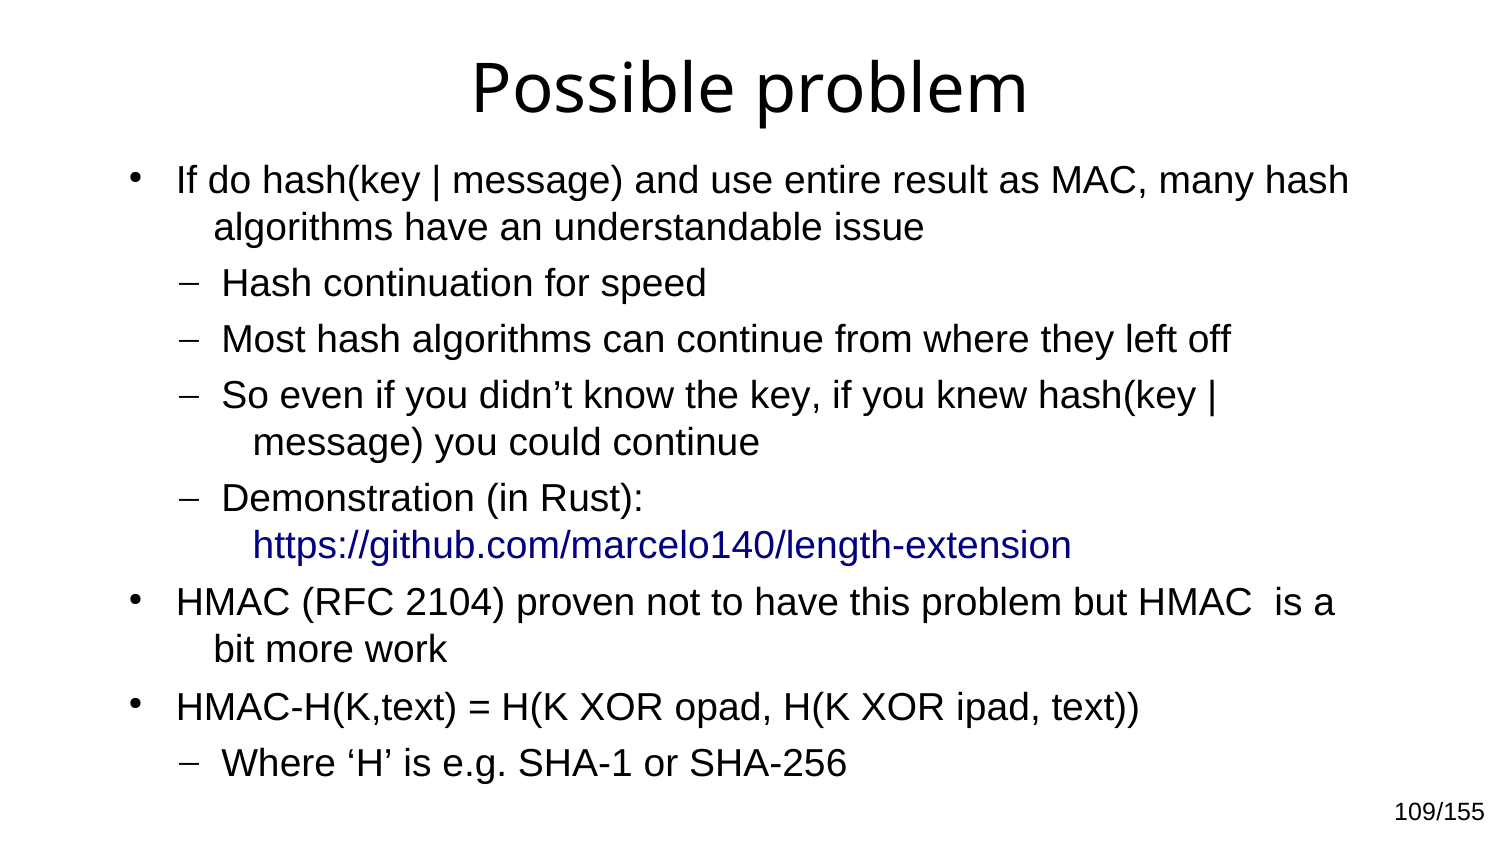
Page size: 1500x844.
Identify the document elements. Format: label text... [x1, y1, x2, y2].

title Possible problem [112, 14, 1388, 154]
list If do hash(key | message) and use entire result as MAC, many hash algorithms have an understandable issue Hash continuation for speed Most hash algorithms can continue from where they left off So even if you didn’t know the key, if you knew hash(key | message) you could continue Demonstration (in Rust): https://github.com/marcelo140/length-extension HMAC (RFC 2104) proven not to have this problem but HMAC is a bit more work HMAC-H(K,text) = H(K XOR opad, H(K XOR ipad, text)) Where ‘H’ is e.g. SHA-1 or SHA-256 [112, 154, 1388, 790]
